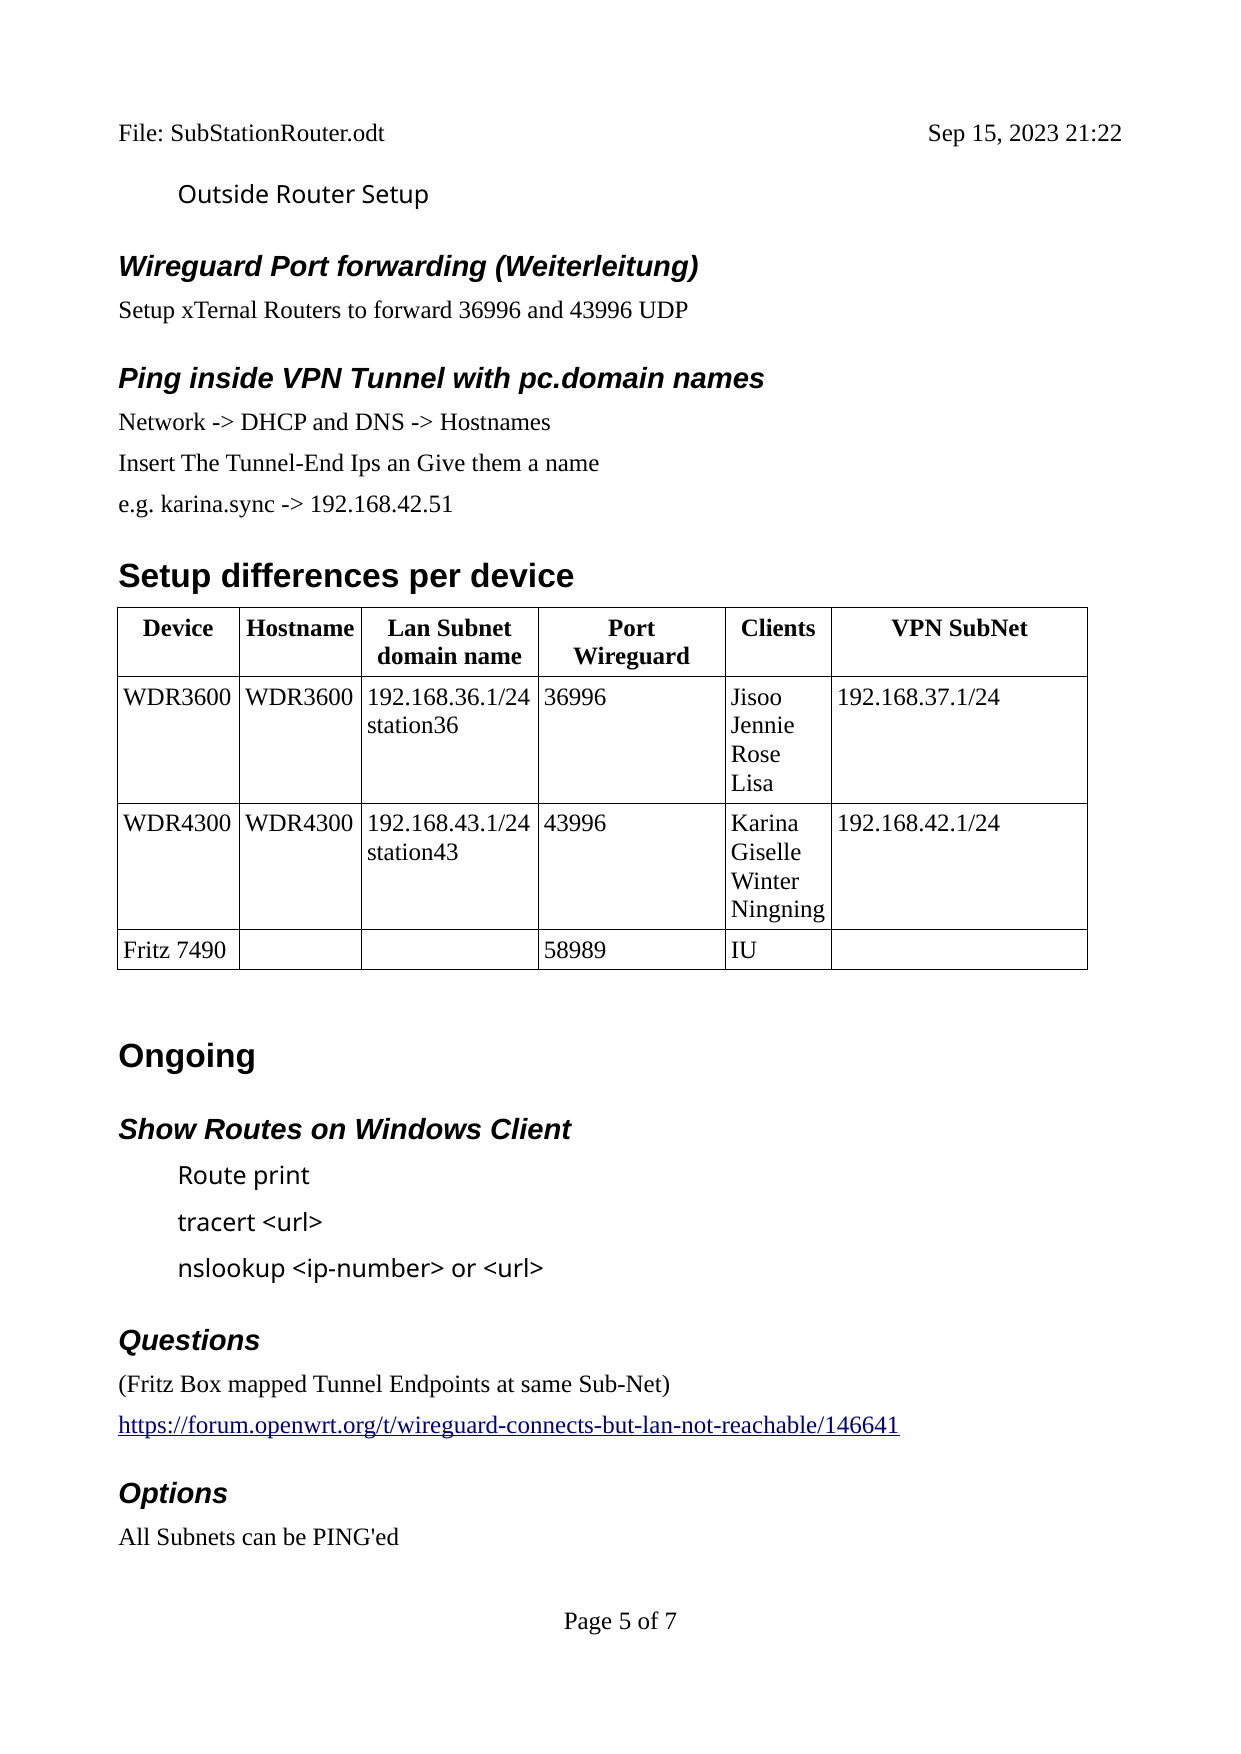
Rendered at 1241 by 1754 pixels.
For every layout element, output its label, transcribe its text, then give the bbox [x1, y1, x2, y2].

table_cell Fritz 7490 [118, 930, 239, 969]
table_cell Jisoo Jennie Rose Lisa [726, 677, 831, 802]
subtitle Setup differences per device [118, 556, 1122, 594]
text Network -> DHCP and DNS -> Hostnames [118, 407, 1122, 436]
table_cell Karina Giselle Winter Ningning [726, 804, 831, 929]
table_header Port Wireguard [539, 608, 725, 676]
table_cell 36996 [539, 677, 725, 802]
table_cell 43996 [539, 804, 725, 929]
subtitle Wireguard Port forwarding (Weiterleitung) [118, 249, 1122, 282]
subtitle Questions [118, 1323, 1122, 1356]
text https://forum.openwrt.org/t/wireguard-connects-but-lan-not-reachable/146641 [118, 1410, 1122, 1439]
table_cell WDR3600 [118, 677, 239, 802]
table_cell WDR4300 [240, 804, 361, 929]
subtitle Options [118, 1476, 1122, 1510]
text Route print [177, 1158, 1122, 1192]
table_header Hostname [240, 608, 361, 676]
text (Fritz Box mapped Tunnel Endpoints at same Sub-Net) [118, 1369, 1122, 1397]
table_cell 58989 [539, 930, 725, 969]
table_cell [832, 930, 1087, 969]
table_cell IU [726, 930, 831, 969]
table_cell WDR4300 [118, 804, 239, 929]
text e.g. karina.sync -> 192.168.42.51 [118, 489, 1122, 518]
subtitle Ping inside VPN Tunnel with pc.domain names [118, 361, 1122, 394]
table_cell 192.168.36.1/24 station36 [362, 677, 538, 802]
table_cell 192.168.37.1/24 [832, 677, 1087, 802]
table_cell [240, 930, 361, 969]
subtitle Show Routes on Windows Client [118, 1112, 1122, 1145]
text nslookup <ip-number> or <url> [177, 1251, 1122, 1285]
table_cell WDR3600 [240, 677, 361, 802]
table_header Lan Subnet domain name [362, 608, 538, 676]
text All Subnets can be PING'ed [118, 1522, 1122, 1551]
text Setup xTernal Routers to forward 36996 and 43996 UDP [118, 295, 1122, 323]
table_header Device [118, 608, 239, 676]
table_cell [362, 930, 538, 969]
text tracert <url> [177, 1204, 1122, 1238]
table_cell 192.168.43.1/24 station43 [362, 804, 538, 929]
subtitle Ongoing [118, 1036, 1122, 1074]
text Insert The Tunnel-End Ips an Give them a name [118, 448, 1122, 477]
table_cell 192.168.42.1/24 [832, 804, 1087, 929]
text Outside Router Setup [177, 177, 1122, 211]
table_header VPN SubNet [832, 608, 1087, 676]
table_header Clients [726, 608, 831, 676]
